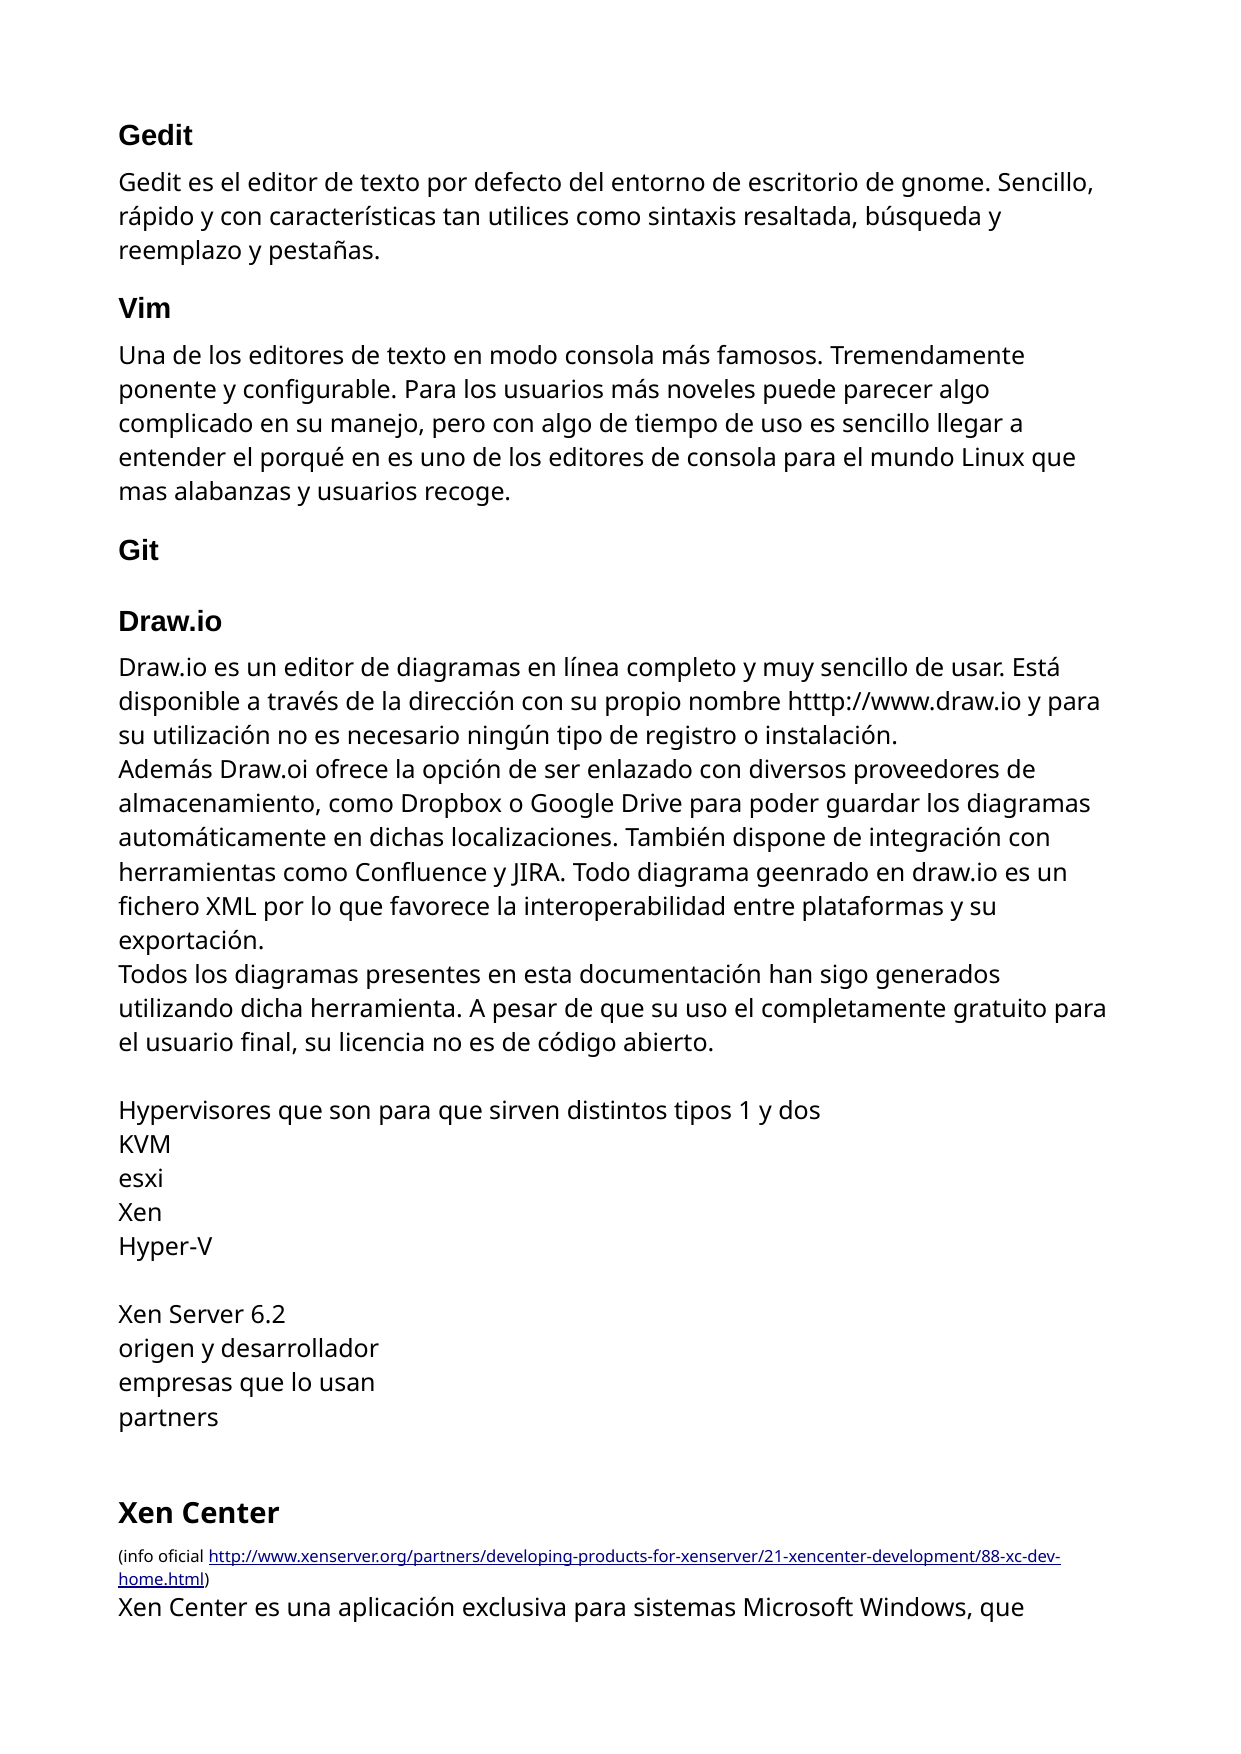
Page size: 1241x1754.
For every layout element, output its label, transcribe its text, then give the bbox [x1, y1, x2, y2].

subtitle Draw.io [118, 604, 1122, 637]
text Draw.io es un editor de diagramas en línea completo y muy sencillo de usar. Está disponible a través de la dirección con su propio nombre htttp://www.draw.io y para su utilización no es necesario ningún tipo de registro o instalación. [118, 650, 1122, 752]
subtitle Xen Center [118, 1492, 1122, 1532]
text Hyper-V [118, 1229, 1122, 1263]
text KVM [118, 1127, 1122, 1161]
subtitle Gedit [118, 118, 1122, 152]
text Además Draw.oi ofrece la opción de ser enlazado con diversos proveedores de almacenamiento, como Dropbox o Google Drive para poder guardar los diagramas automáticamente en dichas localizaciones. También dispone de integración con herramientas como Confluence y JIRA. Todo diagrama geenrado en draw.io es un fichero XML por lo que favorece la interoperabilidad entre plataformas y su exportación. [118, 752, 1122, 956]
text partners [118, 1399, 1122, 1433]
text origen y desarrollador [118, 1331, 1122, 1365]
text Una de los editores de texto en modo consola más famosos. Tremendamente ponente y configurable. Para los usuarios más noveles puede parecer algo complicado en su manejo, pero con algo de tiempo de uso es sencillo llegar a entender el porqué en es uno de los editores de consola para el mundo Linux que mas alabanzas y usuarios recoge. [118, 337, 1122, 508]
text (info oficial http://www.xenserver.org/partners/developing-products-for-xenserver/21-xencenter-development/88-xc-dev-home.html) [118, 1544, 1122, 1590]
text esxi [118, 1161, 1122, 1195]
text Xen Center es una aplicación exclusiva para sistemas Microsoft Windows, que [118, 1590, 1122, 1624]
text Hypervisores que son para que sirven distintos tipos 1 y dos [118, 1093, 1122, 1127]
subtitle Git [118, 533, 1122, 566]
text Xen Server 6.2 [118, 1297, 1122, 1331]
text Xen [118, 1195, 1122, 1229]
text Todos los diagramas presentes en esta documentación han sigo generados utilizando dicha herramienta. A pesar de que su uso el completamente gratuito para el usuario final, su licencia no es de código abierto. [118, 956, 1122, 1058]
subtitle Vim [118, 291, 1122, 325]
text Gedit es el editor de texto por defecto del entorno de escritorio de gnome. Sencillo, rápido y con características tan utilices como sintaxis resaltada, búsqueda y reemplazo y pestañas. [118, 164, 1122, 266]
text empresas que lo usan [118, 1365, 1122, 1399]
